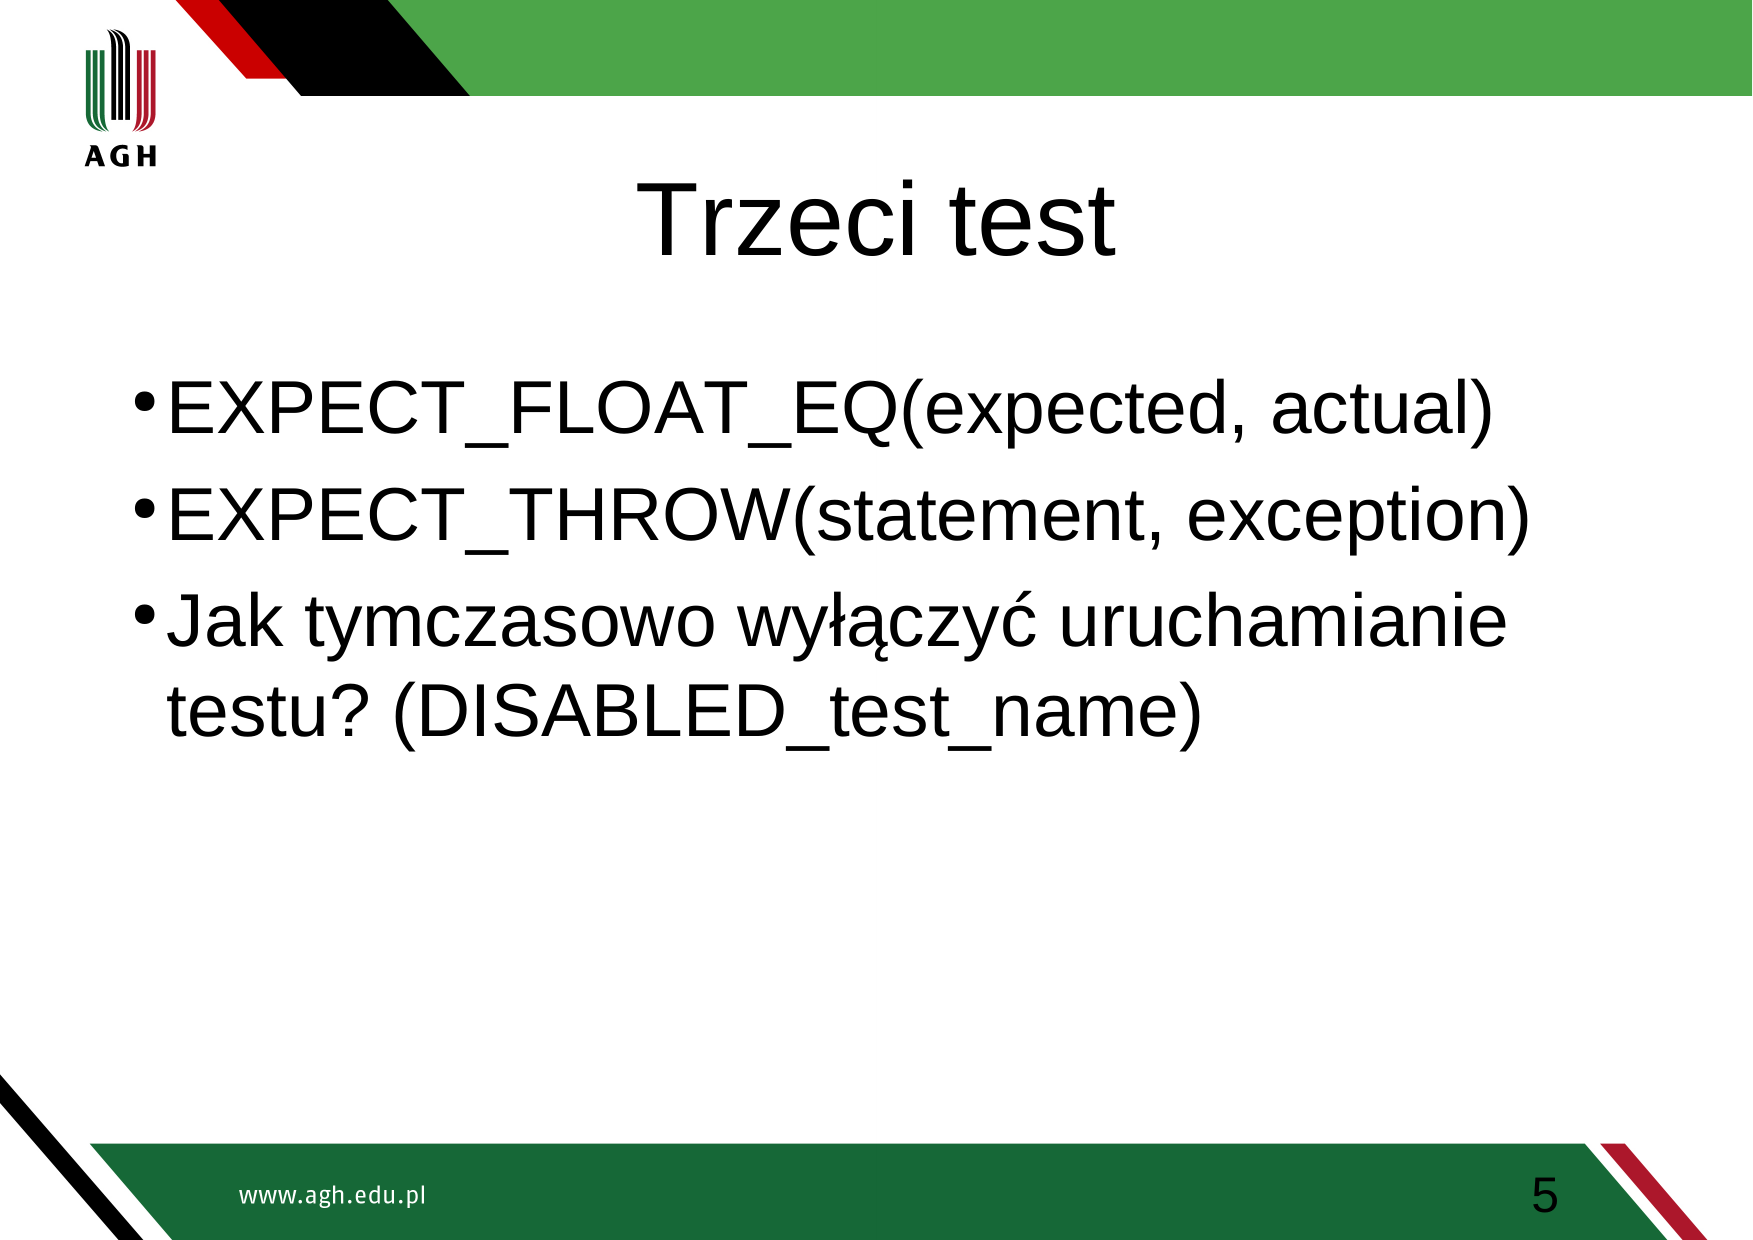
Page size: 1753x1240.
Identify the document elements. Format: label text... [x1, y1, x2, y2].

picture [0, 0, 1753, 1240]
title Trzeci test [131, 110, 1622, 317]
subtitle EXPECT_FLOAT_EQ(expected, actual) EXPECT_THROW(statement, exception) Jak tymczasowo wyłączyć uruchamianie testu? (DISABLED_test_name) [131, 358, 1622, 1103]
